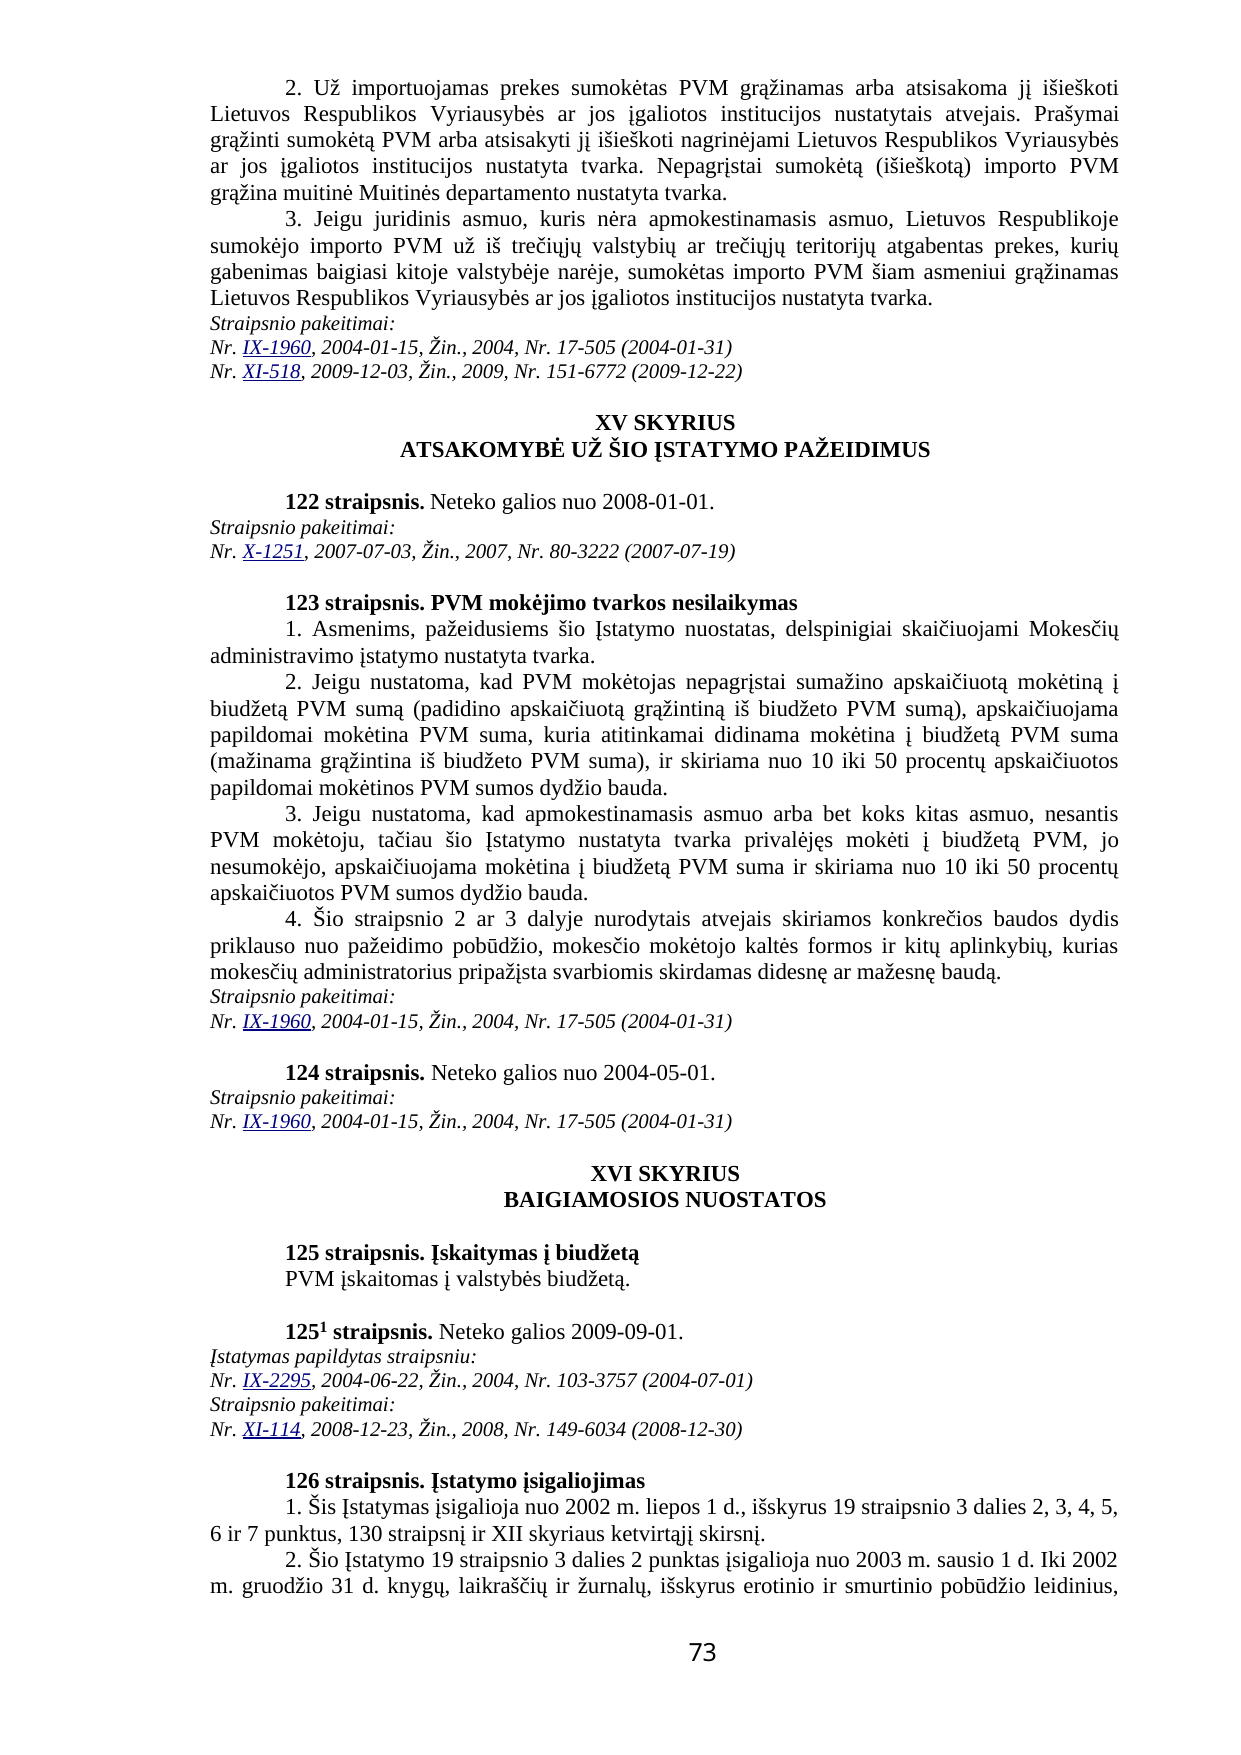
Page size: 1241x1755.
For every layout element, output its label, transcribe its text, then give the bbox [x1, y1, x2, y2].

text Nr. XI-518, 2009-12-03, Žin., 2009, Nr. 151-6772 (2009-12-22) [210, 359, 1120, 383]
text 2. Už importuojamas prekes sumokėtas PVM grąžinamas arba atsisakoma jį išieškoti Lietuvos Respublikos Vyriausybės ar jos įgaliotos institucijos nustatytais atvejais. Prašymai grąžinti sumokėtą PVM arba atsisakyti jį išieškoti nagrinėjami Lietuvos Respublikos Vyriausybės ar jos įgaliotos institucijos nustatyta tvarka. Nepagrįstai sumokėtą (išieškotą) importo PVM grąžina muitinė Muitinės departamento nustatyta tvarka. [210, 73, 1120, 205]
text 1. Šis Įstatymas įsigalioja nuo 2002 m. liepos 1 d., išskyrus 19 straipsnio 3 dalies 2, 3, 4, 5, 6 ir 7 punktus, 130 straipsnį ir XII skyriaus ketvirtąjį skirsnį. [210, 1493, 1120, 1546]
text BAIGIAMOSIOS NUOSTATOS [210, 1186, 1120, 1212]
text Straipsnio pakeitimai: [210, 515, 1120, 539]
text Straipsnio pakeitimai: [210, 1392, 1120, 1416]
text Straipsnio pakeitimai: [210, 1085, 1120, 1109]
text 3. Jeigu nustatoma, kad apmokestinamasis asmuo arba bet koks kitas asmuo, nesantis PVM mokėtoju, tačiau šio Įstatymo nustatyta tvarka privalėjęs mokėti į biudžetą PVM, jo nesumokėjo, apskaičiuojama mokėtina į biudžetą PVM suma ir skiriama nuo 10 iki 50 procentų apskaičiuotos PVM sumos dydžio bauda. [210, 800, 1120, 905]
text 1. Asmenims, pažeidusiems šio Įstatymo nuostatas, delspinigiai skaičiuojami Mokesčių administravimo įstatymo nustatyta tvarka. [210, 616, 1120, 668]
text 124 straipsnis. Neteko galios nuo 2004-05-01. [210, 1059, 1120, 1085]
text 4. Šio straipsnio 2 ar 3 dalyje nurodytais atvejais skiriamos konkrečios baudos dydis priklauso nuo pažeidimo pobūdžio, mokesčio mokėtojo kaltės formos ir kitų aplinkybių, kurias mokesčių administratorius pripažįsta svarbiomis skirdamas didesnę ar mažesnę baudą. [210, 905, 1120, 984]
text 123 straipsnis. PVM mokėjimo tvarkos nesilaikymas [210, 589, 1120, 616]
text Straipsnio pakeitimai: [210, 984, 1120, 1008]
text 1251 straipsnis. Neteko galios 2009-09-01. [210, 1318, 1120, 1344]
text Nr. IX-1960, 2004-01-15, Žin., 2004, Nr. 17-505 (2004-01-31) [210, 1008, 1120, 1033]
text ATSAKOMYBĖ UŽ ŠIO ĮSTATYMO PAŽEIDIMUS [210, 436, 1120, 462]
text 2. Šio Įstatymo 19 straipsnio 3 dalies 2 punktas įsigalioja nuo 2003 m. sausio 1 d. Iki 2002 m. gruodžio 31 d. knygų, laikraščių ir žurnalų, išskyrus erotinio ir smurtinio pobūdžio leidinius, [210, 1546, 1120, 1599]
text 126 straipsnis. Įstatymo įsigaliojimas [210, 1467, 1120, 1493]
text XVI SKYRIUS [210, 1160, 1120, 1186]
text XV SKYRIUS [210, 409, 1120, 436]
text Nr. IX-1960, 2004-01-15, Žin., 2004, Nr. 17-505 (2004-01-31) [210, 1109, 1120, 1133]
text Nr. XI-114, 2008-12-23, Žin., 2008, Nr. 149-6034 (2008-12-30) [210, 1416, 1120, 1441]
text PVM įskaitomas į valstybės biudžetą. [210, 1265, 1120, 1292]
text 122 straipsnis. Neteko galios nuo 2008-01-01. [210, 488, 1120, 515]
text Įstatymas papildytas straipsniu: [210, 1344, 1120, 1368]
text 2. Jeigu nustatoma, kad PVM mokėtojas nepagrįstai sumažino apskaičiuotą mokėtiną į biudžetą PVM sumą (padidino apskaičiuotą grąžintiną iš biudžeto PVM sumą), apskaičiuojama papildomai mokėtina PVM suma, kuria atitinkamai didinama mokėtina į biudžetą PVM suma (mažinama grąžintina iš biudžeto PVM suma), ir skiriama nuo 10 iki 50 procentų apskaičiuotos papildomai mokėtinos PVM sumos dydžio bauda. [210, 668, 1120, 800]
text 125 straipsnis. Įskaitymas į biudžetą [210, 1239, 1120, 1265]
text Nr. IX-1960, 2004-01-15, Žin., 2004, Nr. 17-505 (2004-01-31) [210, 335, 1120, 359]
text Nr. X-1251, 2007-07-03, Žin., 2007, Nr. 80-3222 (2007-07-19) [210, 539, 1120, 563]
text Nr. IX-2295, 2004-06-22, Žin., 2004, Nr. 103-3757 (2004-07-01) [210, 1368, 1120, 1392]
text Straipsnio pakeitimai: [210, 311, 1120, 335]
text 3. Jeigu juridinis asmuo, kuris nėra apmokestinamasis asmuo, Lietuvos Respublikoje sumokėjo importo PVM už iš trečiųjų valstybių ar trečiųjų teritorijų atgabentas prekes, kurių gabenimas baigiasi kitoje valstybėje narėje, sumokėtas importo PVM šiam asmeniui grąžinamas Lietuvos Respublikos Vyriausybės ar jos įgaliotos institucijos nustatyta tvarka. [210, 205, 1120, 311]
